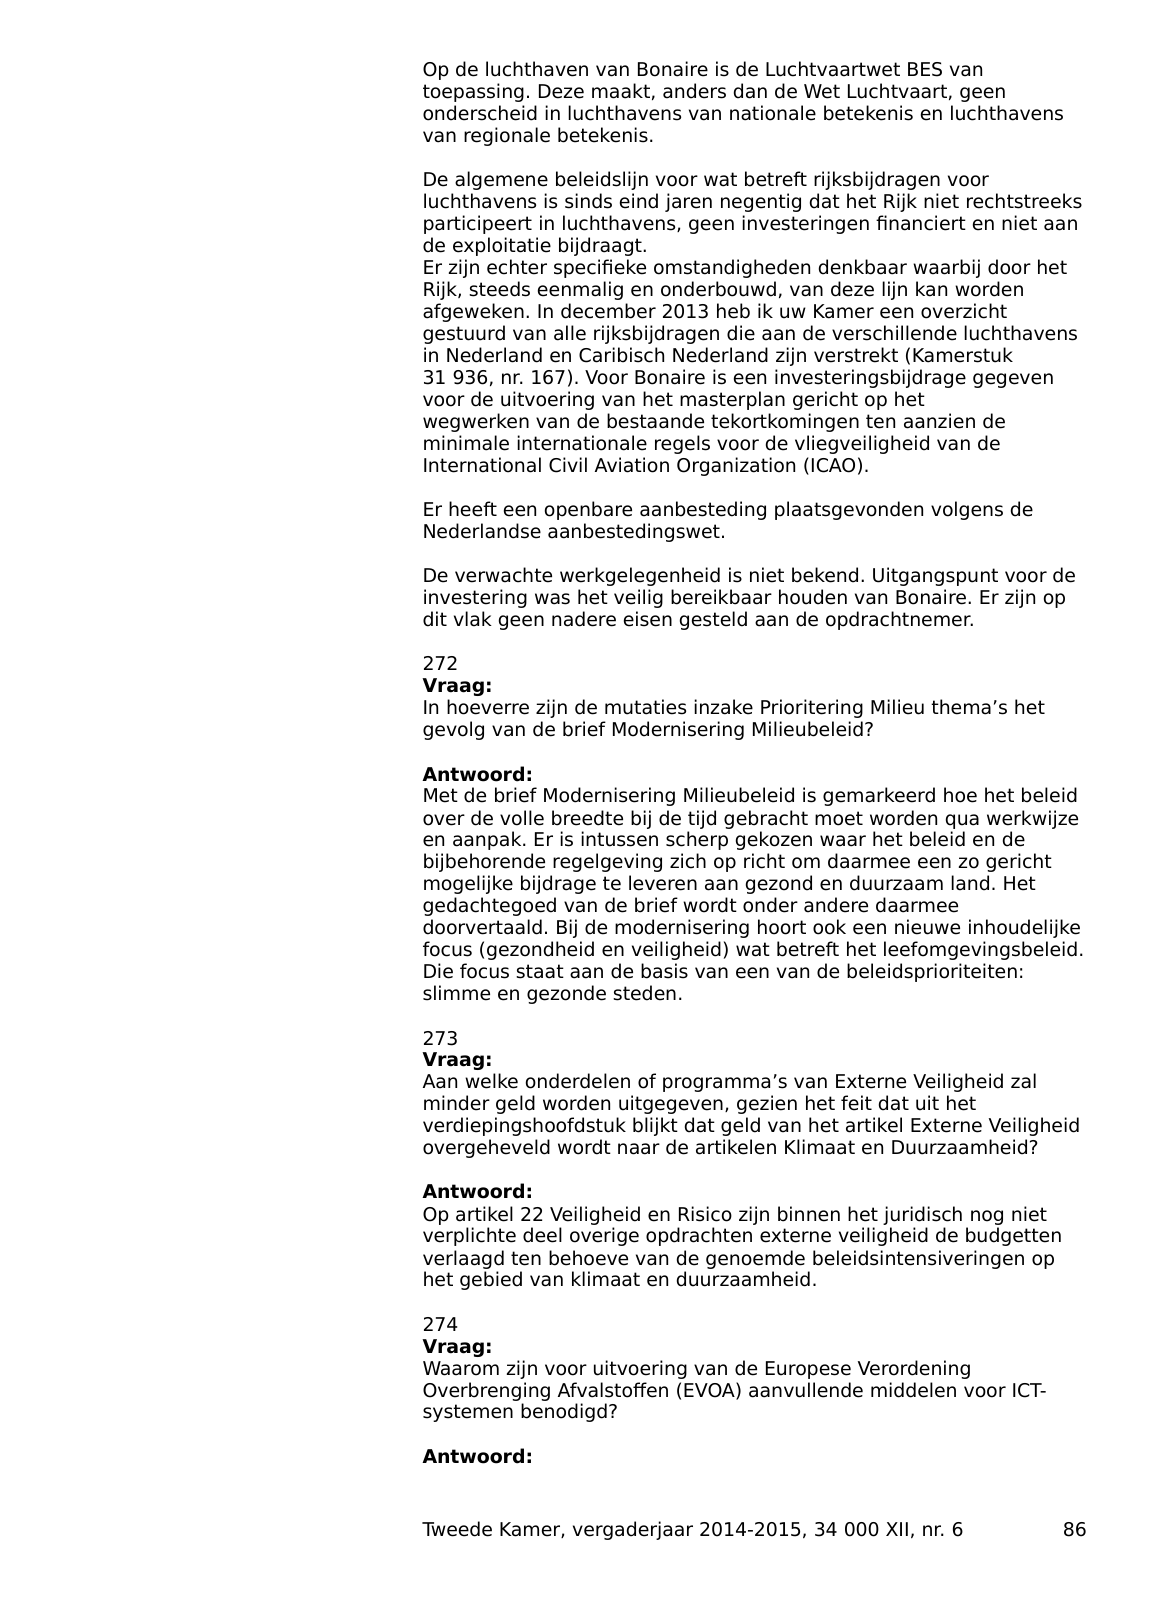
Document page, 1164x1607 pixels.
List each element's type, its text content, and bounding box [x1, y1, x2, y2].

text Antwoord: [422, 1181, 1087, 1203]
text wegwerken van de bestaande tekortkomingen ten aanzien de minimale internationale regels voor de vliegveiligheid van de International Civil Aviation Organization (ICAO). [422, 411, 1087, 477]
text 273 [422, 1027, 1087, 1049]
text Vraag: [422, 1336, 1087, 1357]
text Antwoord: [422, 763, 1087, 785]
text Er zijn echter specifieke omstandigheden denkbaar waarbij door het Rijk, steeds eenmalig en onderbouwd, van deze lijn kan worden afgeweken. In december 2013 heb ik uw Kamer een overzicht gestuurd van alle rijksbijdragen die aan de verschillende luchthavens in Nederland en Caribisch Nederland zijn verstrekt (Kamerstuk 31 936, nr. 167). Voor Bonaire is een investeringsbijdrage gegeven voor de uitvoering van het masterplan gericht op het [422, 257, 1087, 411]
text In hoeverre zijn de mutaties inzake Prioritering Milieu thema’s het gevolg van de brief Modernisering Milieubeleid? [422, 697, 1087, 741]
text Antwoord: [422, 1446, 1087, 1468]
text Vraag: [422, 675, 1087, 697]
text 274 [422, 1313, 1087, 1336]
text Er heeft een openbare aanbesteding plaatsgevonden volgens de Nederlandse aanbestedingswet. [422, 499, 1087, 543]
text Waarom zijn voor uitvoering van de Europese Verordening Overbrenging Afvalstoffen (EVOA) aanvullende middelen voor ICT-systemen benodigd? [422, 1357, 1087, 1423]
text 272 [422, 653, 1087, 675]
text Met de brief Modernisering Milieubeleid is gemarkeerd hoe het beleid over de volle breedte bij de tijd gebracht moet worden qua werkwijze en aanpak. Er is intussen scherp gekozen waar het beleid en de bijbehorende regelgeving zich op richt om daarmee een zo gericht mogelijke bijdrage te leveren aan gezond en duurzaam land. Het gedachtegoed van de brief wordt onder andere daarmee doorvertaald. Bij de modernisering hoort ook een nieuwe inhoudelijke focus (gezondheid en veiligheid) wat betreft het leefomgevingsbeleid. Die focus staat aan de basis van een van de beleidsprioriteiten: slimme en gezonde steden. [422, 785, 1087, 1005]
text Op de luchthaven van Bonaire is de Luchtvaartwet BES van toepassing. Deze maakt, anders dan de Wet Luchtvaart, geen onderscheid in luchthavens van nationale betekenis en luchthavens van regionale betekenis. [422, 59, 1087, 147]
text Aan welke onderdelen of programma’s van Externe Veiligheid zal minder geld worden uitgegeven, gezien het feit dat uit het verdiepingshoofdstuk blijkt dat geld van het artikel Externe Veiligheid overgeheveld wordt naar de artikelen Klimaat en Duurzaamheid? [422, 1071, 1087, 1159]
text Vraag: [422, 1049, 1087, 1071]
text Op artikel 22 Veiligheid en Risico zijn binnen het juridisch nog niet verplichte deel overige opdrachten externe veiligheid de budgetten verlaagd ten behoeve van de genoemde beleidsintensiveringen op het gebied van klimaat en duurzaamheid. [422, 1203, 1087, 1291]
text De verwachte werkgelegenheid is niet bekend. Uitgangspunt voor de investering was het veilig bereikbaar houden van Bonaire. Er zijn op dit vlak geen nadere eisen gesteld aan de opdrachtnemer. [422, 565, 1087, 631]
text De algemene beleidslijn voor wat betreft rijksbijdragen voor luchthavens is sinds eind jaren negentig dat het Rijk niet rechtstreeks participeert in luchthavens, geen investeringen financiert en niet aan de exploitatie bijdraagt. [422, 169, 1087, 257]
